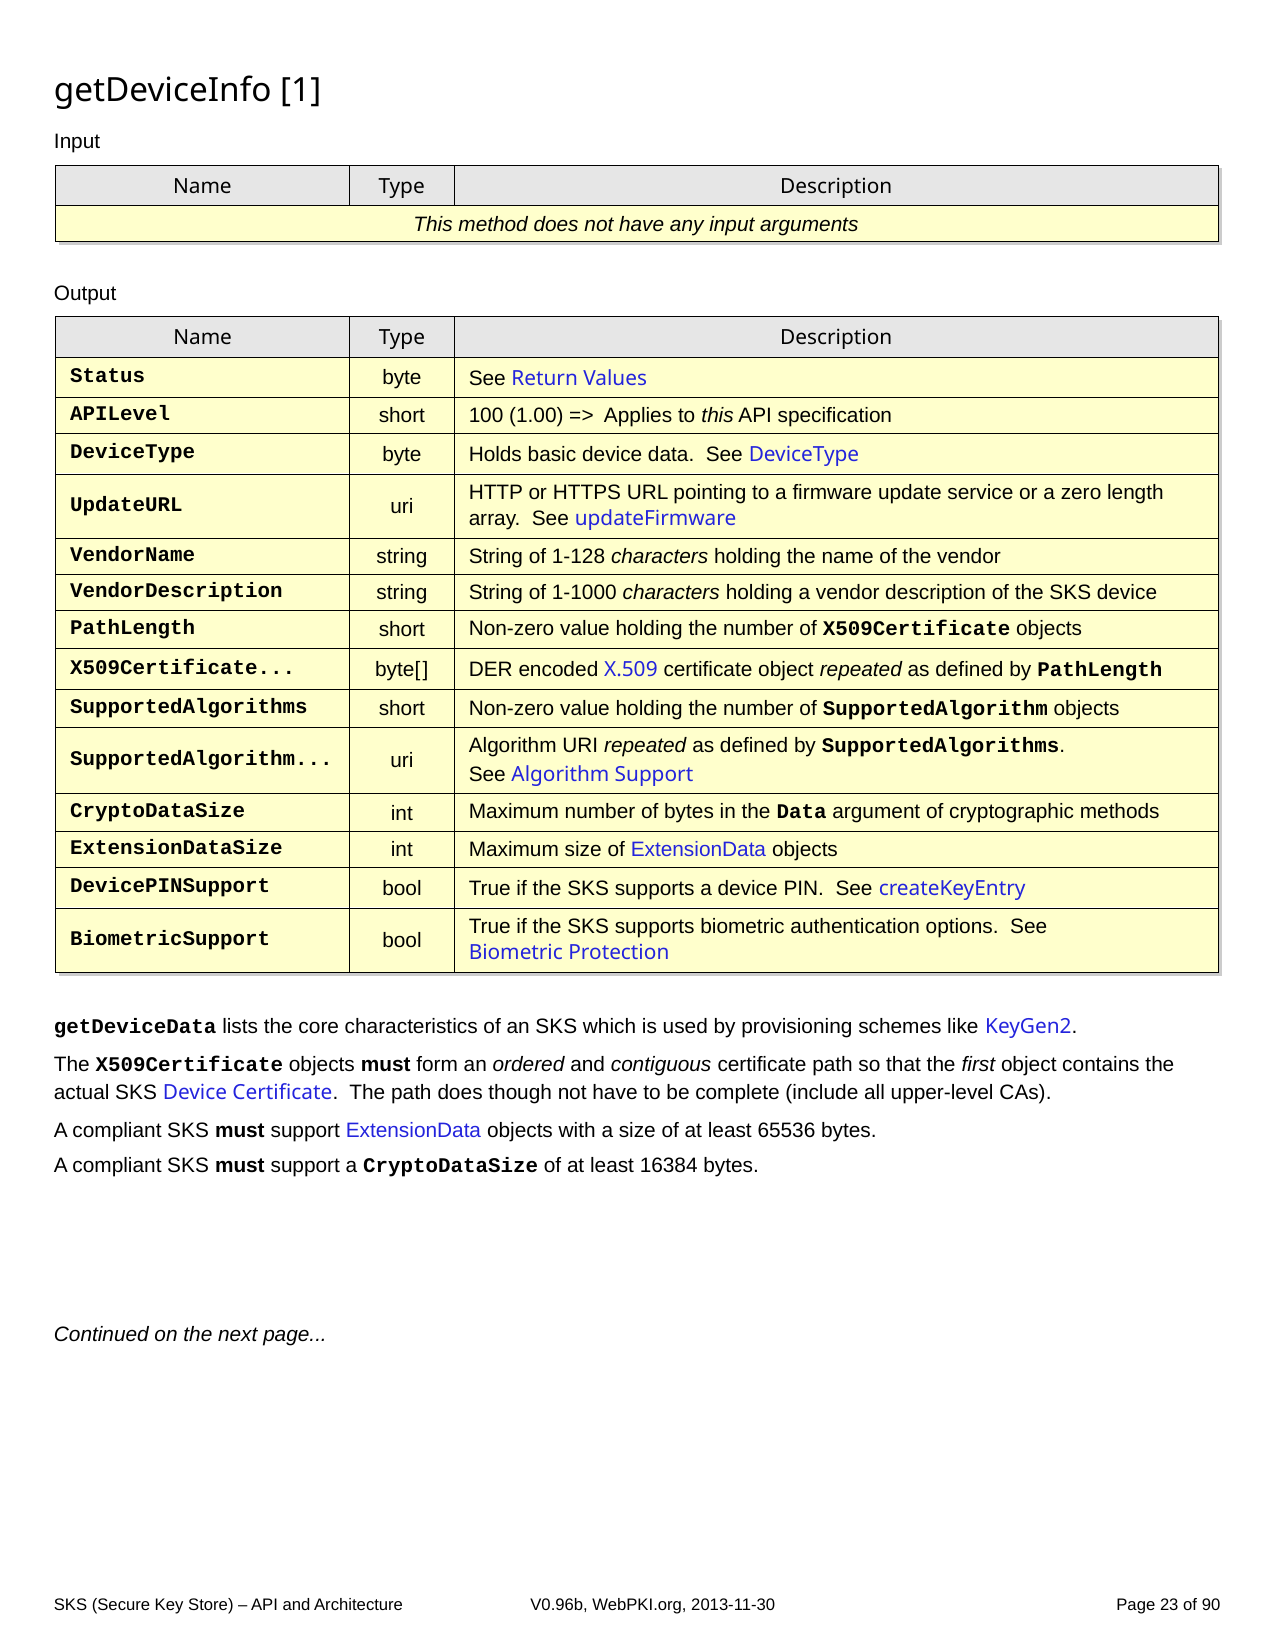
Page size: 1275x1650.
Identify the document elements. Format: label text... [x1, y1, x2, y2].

table_cell short [350, 398, 454, 433]
table_cell bool [350, 909, 454, 972]
table_cell string [350, 575, 454, 610]
text A compliant SKS must support a CryptoDataSize of at least 16384 bytes. [54, 1153, 1221, 1179]
table_cell uri [350, 728, 454, 793]
table_cell Non-zero value holding the number of X509Certificate objects [455, 611, 1218, 648]
text The X509Certificate objects must form an ordered and contiguous certificate path so that the first object contains the actual SKS Device Certificate. The path does though not have to be complete (include all upper-level CAs). [54, 1052, 1221, 1106]
table_cell APILevel [56, 398, 349, 433]
table_cell X509Certificate... [56, 649, 349, 689]
table_cell short [350, 611, 454, 648]
subtitle getDeviceInfo [1] [54, 66, 1221, 111]
table_cell DER encoded X.509 certificate object repeated as defined by PathLength [455, 649, 1218, 689]
table_cell HTTP or HTTPS URL pointing to a firmware update service or a zero length array. See updateFirmware [455, 475, 1218, 538]
table_cell DevicePINSupport [56, 868, 349, 907]
text Continued on the next page... [54, 1322, 1221, 1346]
text A compliant SKS must support ExtensionData objects with a size of at least 65536 bytes. [54, 1118, 1221, 1142]
table_cell Maximum number of bytes in the Data argument of cryptographic methods [455, 794, 1218, 831]
table_header Description [455, 166, 1218, 205]
table_cell See Return Values [455, 358, 1218, 397]
table_cell ExtensionDataSize [56, 832, 349, 867]
table_cell byte⁮[ ] [350, 649, 454, 689]
table_cell VendorDescription [56, 575, 349, 610]
table_cell Non-zero value holding the number of SupportedAlgorithm objects [455, 690, 1218, 727]
table_cell uri [350, 475, 454, 538]
table_cell VendorName [56, 539, 349, 574]
table_cell byte [350, 434, 454, 473]
text Input [54, 129, 1221, 153]
table_header Name [56, 166, 349, 205]
table_header Name [56, 317, 349, 357]
table_cell String of 1-128 characters holding the name of the vendor [455, 539, 1218, 574]
table_cell BiometricSupport [56, 909, 349, 972]
table_cell CryptoDataSize [56, 794, 349, 831]
table_cell String of 1-1000 characters holding a vendor description of the SKS device [455, 575, 1218, 610]
table_cell 100 (1.00) => Applies to this API specification [455, 398, 1218, 433]
table_cell string [350, 539, 454, 574]
table_cell DeviceType [56, 434, 349, 473]
table_cell short [350, 690, 454, 727]
table_cell True if the SKS supports a device PIN. See createKeyEntry [455, 868, 1218, 907]
table_cell bool [350, 868, 454, 907]
table_cell UpdateURL [56, 475, 349, 538]
table_cell True if the SKS supports biometric authentication options. See Biometric Protection [455, 909, 1218, 972]
table_cell int [350, 794, 454, 831]
table_header Description [455, 317, 1218, 357]
table_cell byte [350, 358, 454, 397]
table_cell SupportedAlgorithm... [56, 728, 349, 793]
table_cell SupportedAlgorithms [56, 690, 349, 727]
text getDeviceData lists the core characteristics of an SKS which is used by provisioning schemes like KeyGen2. [54, 1011, 1221, 1040]
table_header Type [350, 317, 454, 357]
table_cell int [350, 832, 454, 867]
table_cell Algorithm URI repeated as defined by SupportedAlgorithms. See Algorithm Support [455, 728, 1218, 793]
table_cell PathLength [56, 611, 349, 648]
table_cell Status [56, 358, 349, 397]
table_cell Holds basic device data. See DeviceType [455, 434, 1218, 473]
table_cell Maximum size of ExtensionData objects [455, 832, 1218, 867]
table_cell This method does not have any input arguments [56, 206, 1218, 241]
table_header Type [350, 166, 454, 205]
text Output [54, 281, 1221, 304]
